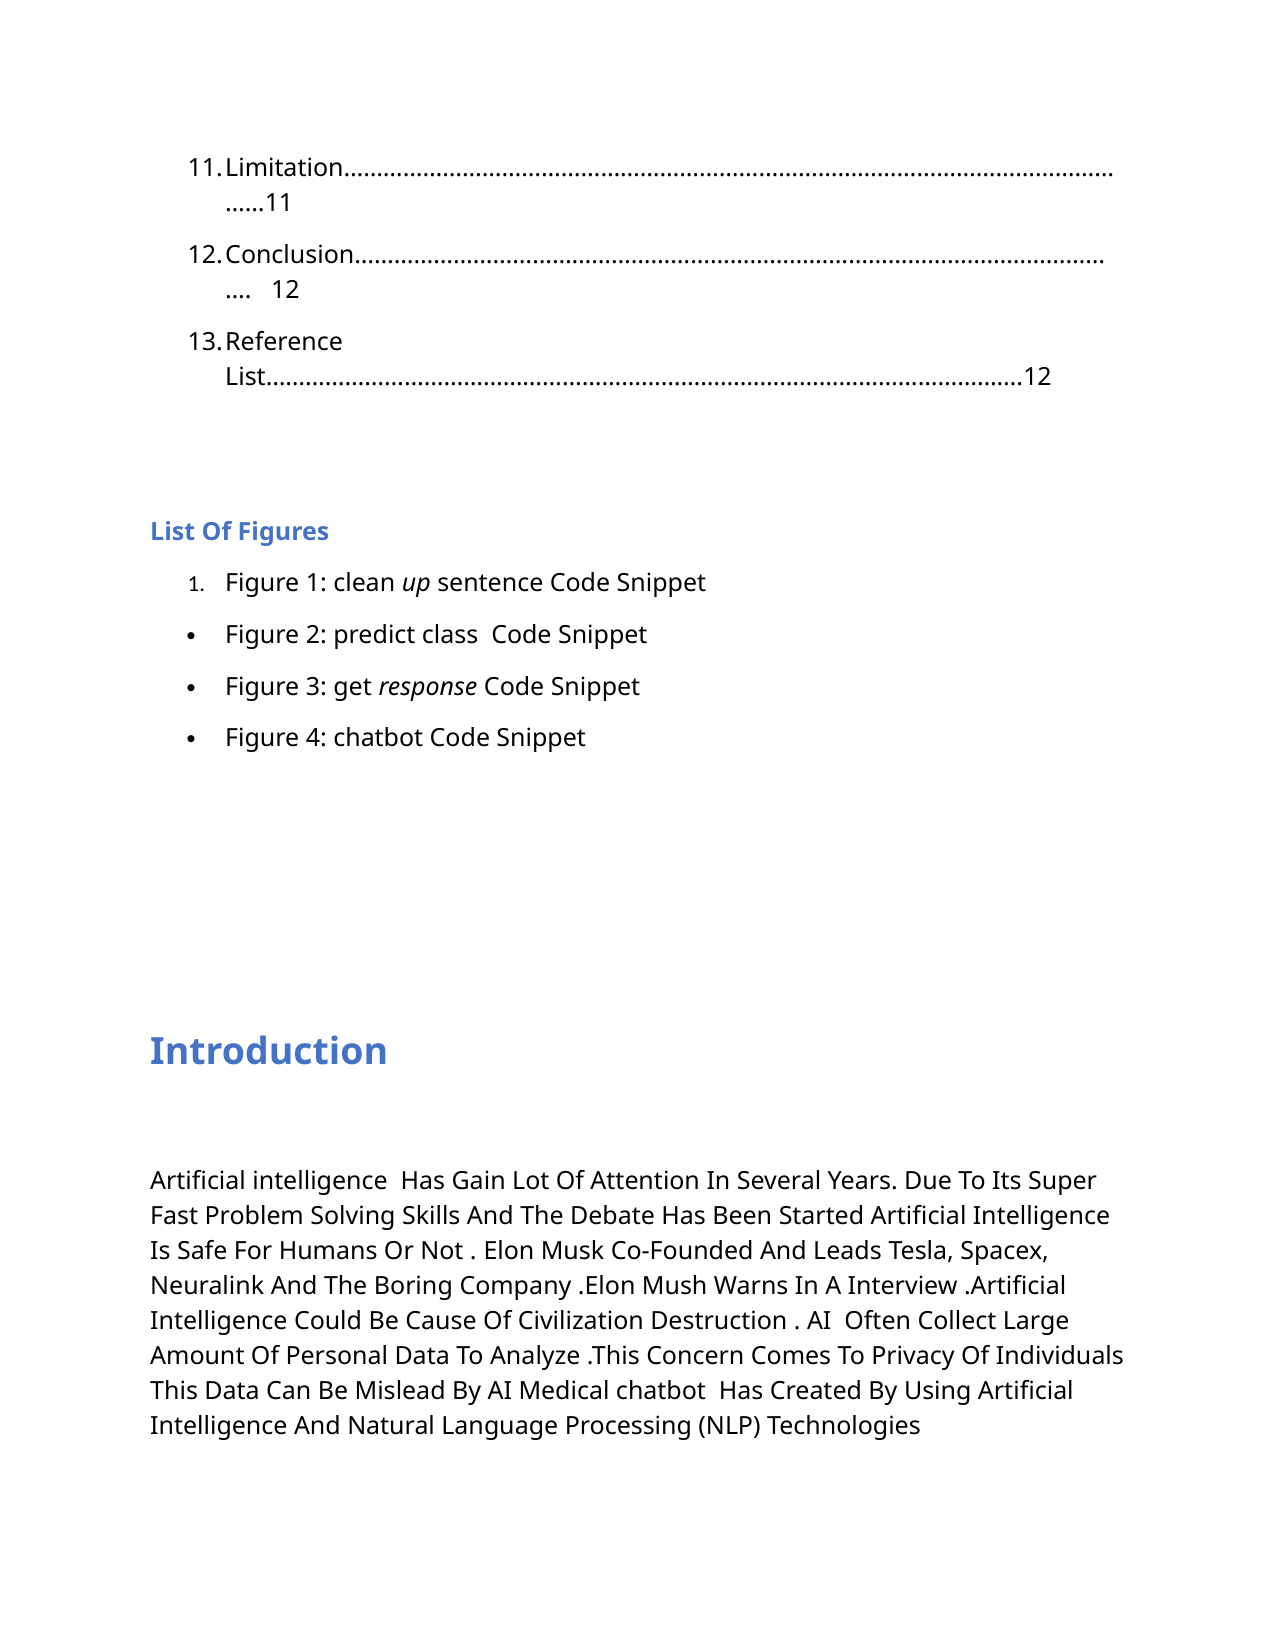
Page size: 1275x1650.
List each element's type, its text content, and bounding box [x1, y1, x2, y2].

list Reference List…………………………………………………………………………………………………….12 [187, 323, 1125, 392]
text Introduction [150, 1025, 1125, 1076]
list Figure 3: get response Code Snippet [187, 668, 1125, 702]
text Artificial intelligence Has Gain Lot Of Attention In Several Years. Due To Its Super Fast Problem Solving Skills And The Debate Has Been Started Artificial Intelligence Is Safe For Humans Or Not . Elon Musk Co-Founded And Leads Tesla, Spacex, Neuralink And The Boring Company .Elon Mush Warns In A Interview .Artificial Intelligence Could Be Cause Of Civilization Destruction . AI Often Collect Large Amount Of Personal Data To Analyze .This Concern Comes To Privacy Of Individuals This Data Can Be Mislead By AI Medical chatbot Has Created By Using Artificial Intelligence And Natural Language Processing (NLP) Technologies [150, 1163, 1125, 1442]
list Conclusion………………………………………………………………………………………………………. 12 [187, 237, 1125, 306]
list Figure 2: predict class Code Snippet [187, 617, 1125, 651]
list Limitation……………………………………………………………………………………………………………11 [187, 150, 1125, 219]
list Figure 4: chatbot Code Snippet [187, 720, 1125, 754]
text List Of Figures [150, 513, 1125, 547]
list Figure 1: clean up sentence Code Snippet [187, 565, 1125, 599]
